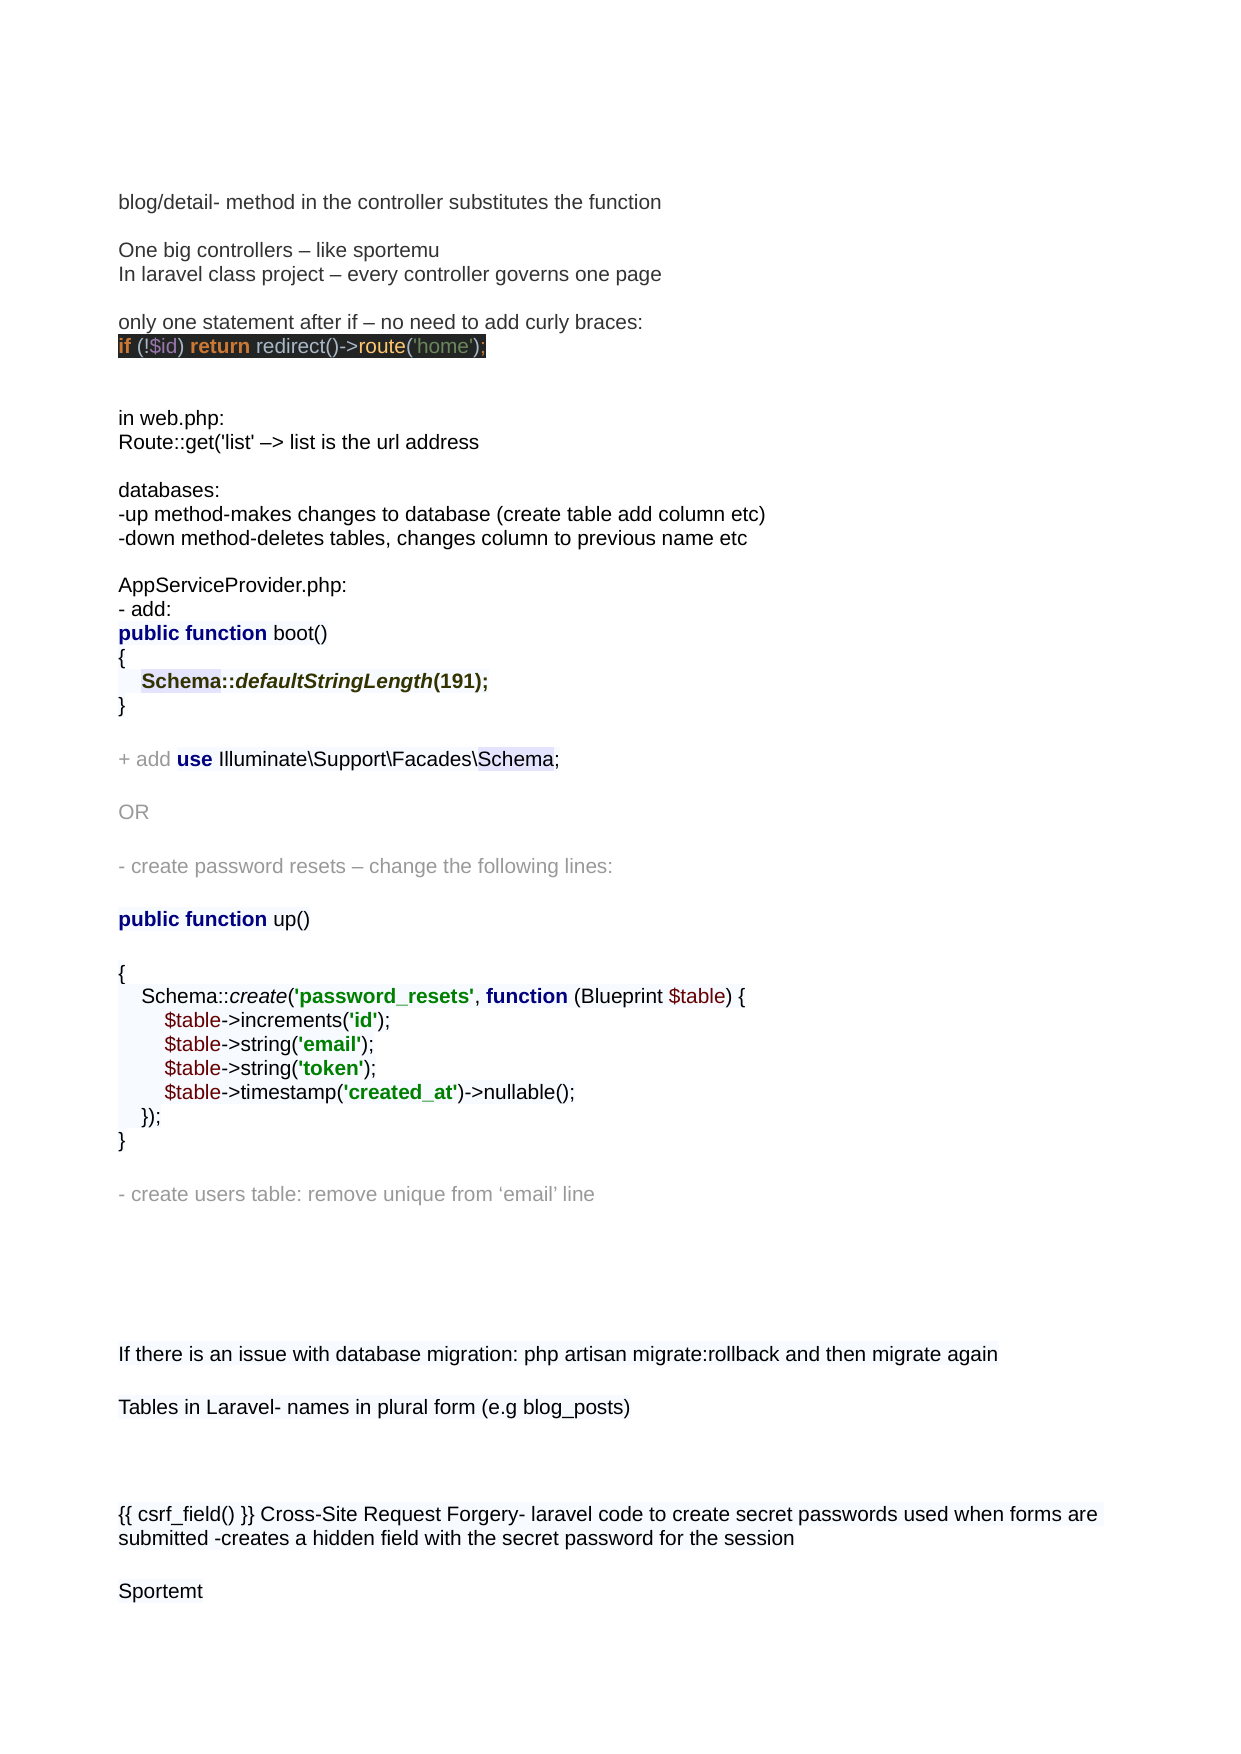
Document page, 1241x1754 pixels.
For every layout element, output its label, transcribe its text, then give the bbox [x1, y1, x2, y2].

text If there is an issue with database migration: php artisan migrate:rollback and then migrate again [118, 1341, 1122, 1365]
text One big controllers – like sportemu [118, 238, 1122, 262]
text $table->timestamp('created_at')->nullable(); [118, 1080, 1122, 1104]
text $table->increments('id'); [118, 1008, 1122, 1032]
text if (!$id) return redirect()->route('home'); [118, 334, 1122, 358]
text { [118, 645, 1122, 669]
text only one statement after if – no need to add curly braces: [118, 310, 1122, 334]
text - create password resets – change the following lines: [118, 853, 1122, 877]
text - add: [118, 597, 1122, 621]
text blog/detail- method in the controller substitutes the function [118, 190, 1122, 214]
text public function up() [118, 907, 1122, 931]
text - create users table: remove unique from ‘email’ line [118, 1181, 1122, 1205]
text OR [118, 800, 1122, 824]
text Route::get('list' –> list is the url address [118, 429, 1122, 453]
text in web.php: [118, 406, 1122, 429]
text databases: [118, 477, 1122, 501]
text -up method-makes changes to database (create table add column etc) [118, 501, 1122, 525]
text Sportemt [118, 1579, 1122, 1603]
text Schema::create('password_resets', function (Blueprint $table) { [118, 984, 1122, 1008]
text $table->string('email'); [118, 1032, 1122, 1056]
text { [118, 960, 1122, 984]
text + add use Illuminate\Support\Facades\Schema; [118, 747, 1122, 771]
text In laravel class project – every controller governs one page [118, 262, 1122, 286]
text } [118, 693, 1122, 717]
text {{ csrf_field() }} Cross-Site Request Forgery- laravel code to create secret passwords used when forms are submitted -creates a hidden field with the secret password for the session [118, 1502, 1122, 1550]
text Tables in Laravel- names in plural form (e.g blog_posts) [118, 1395, 1122, 1419]
text $table->string('token'); [118, 1056, 1122, 1080]
text public function boot() [118, 621, 1122, 645]
text AppServiceProvider.php: [118, 573, 1122, 597]
text }); [118, 1104, 1122, 1128]
text Schema::defaultStringLength(191); [118, 669, 1122, 693]
text -down method-deletes tables, changes column to previous name etc [118, 525, 1122, 549]
text } [118, 1128, 1122, 1152]
